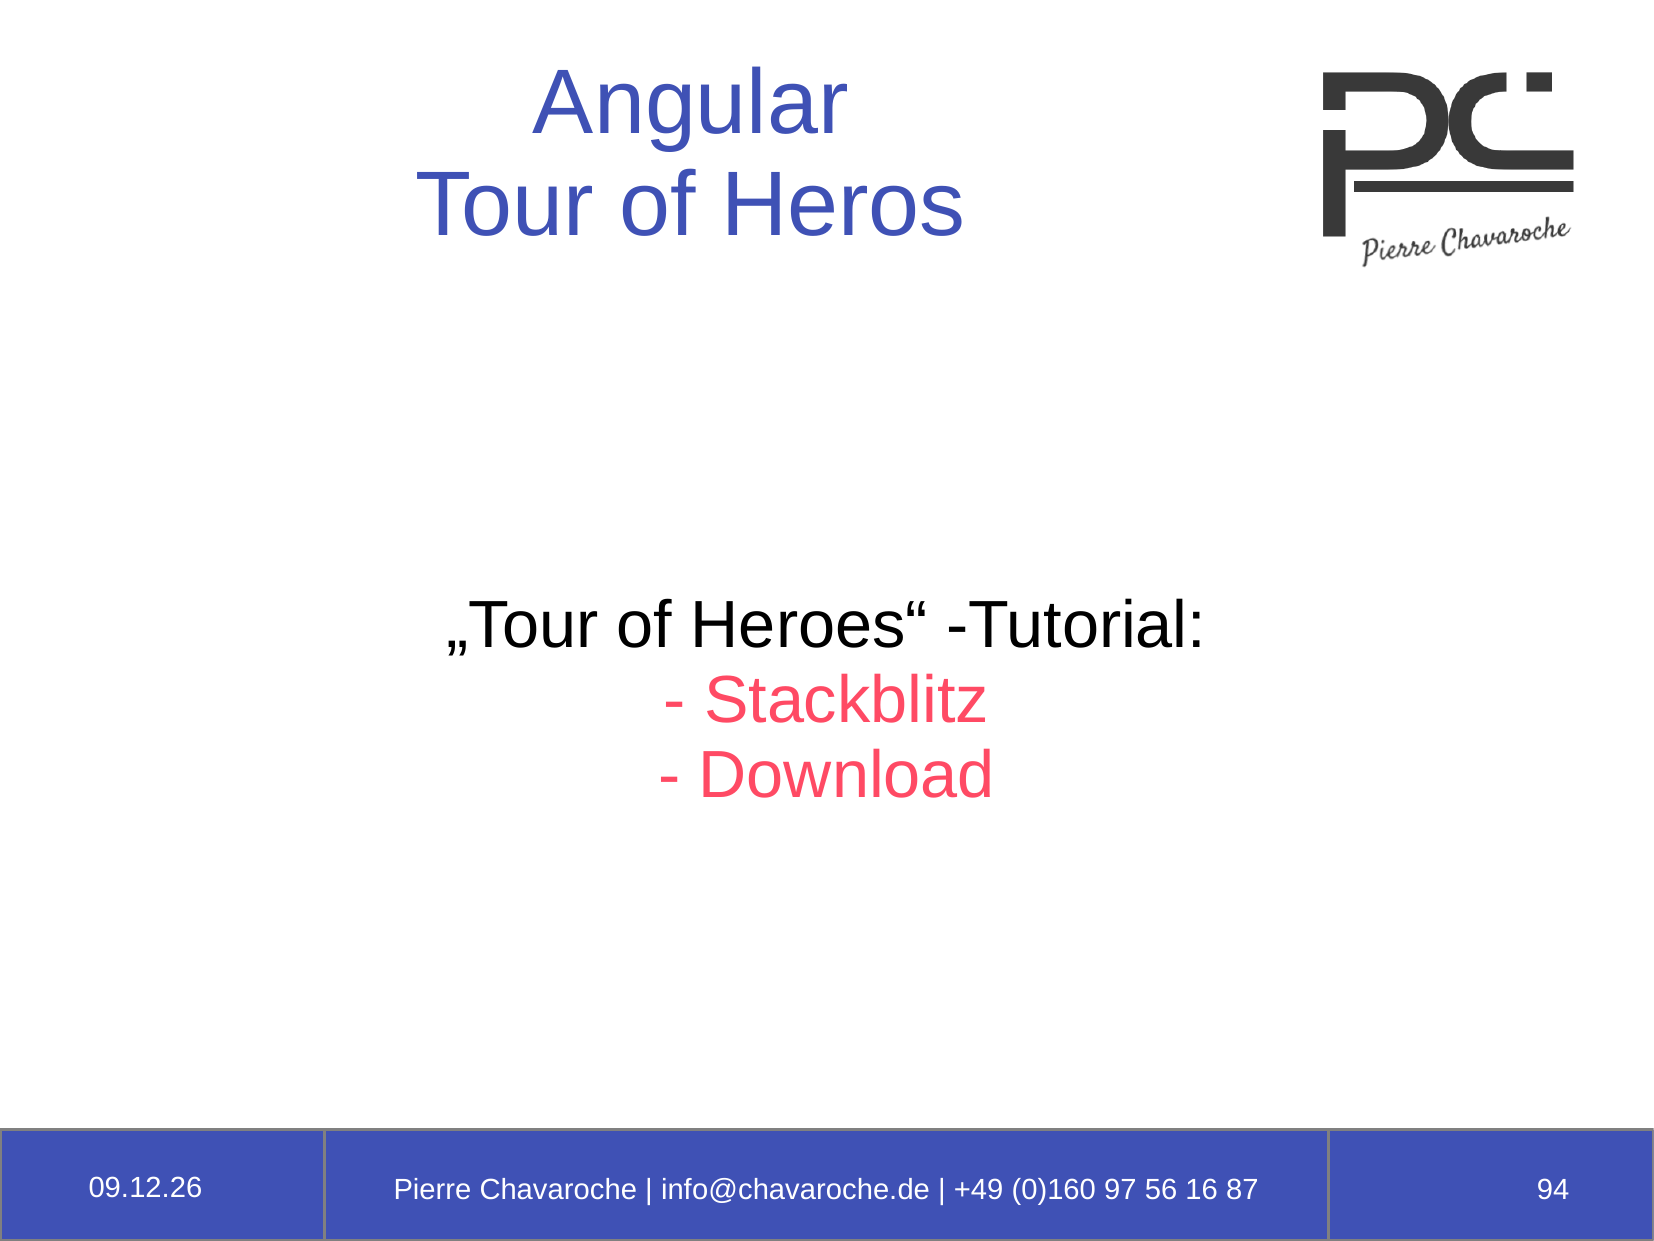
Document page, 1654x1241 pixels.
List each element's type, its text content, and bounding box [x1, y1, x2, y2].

subtitle „Tour of Heroes“ -Tutorial: - Stackblitz - Download [82, 290, 1571, 1109]
picture [1307, 29, 1589, 311]
title Angular Tour of Heros [82, 49, 1300, 257]
